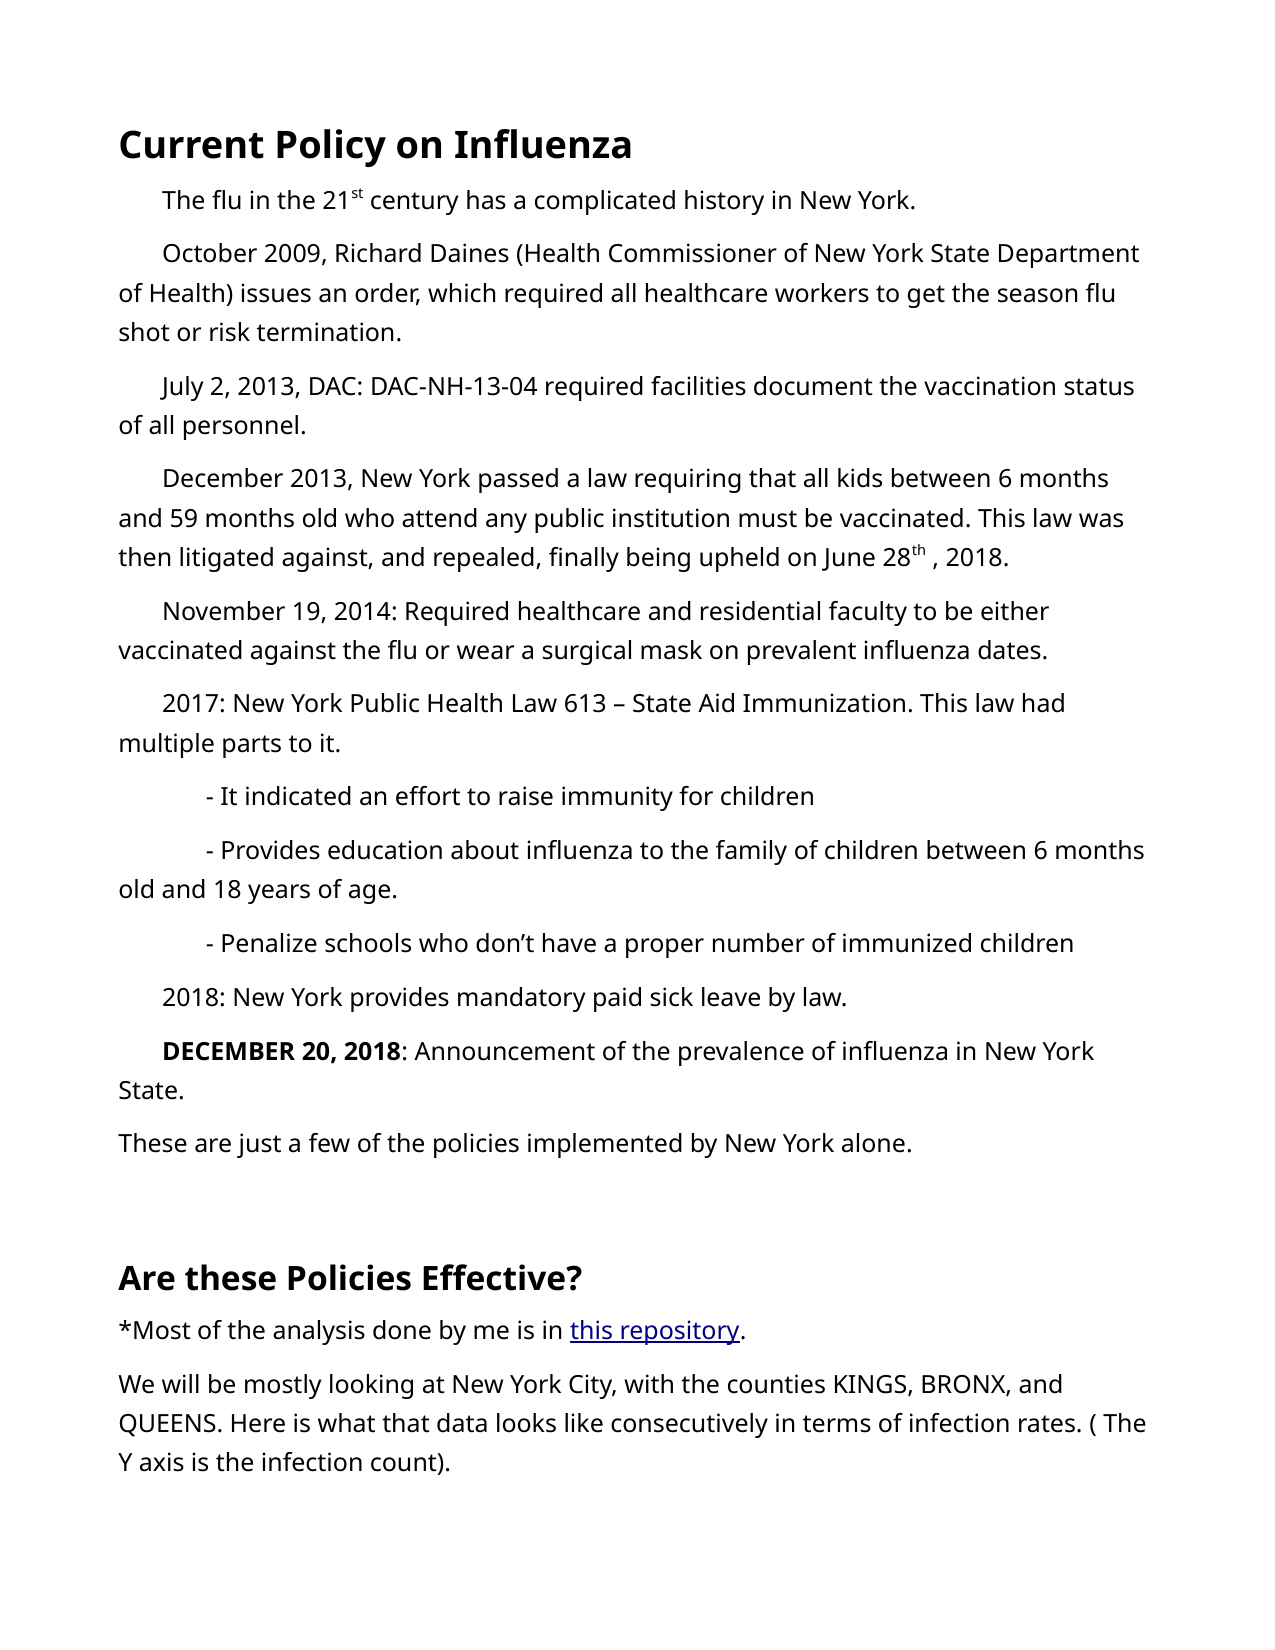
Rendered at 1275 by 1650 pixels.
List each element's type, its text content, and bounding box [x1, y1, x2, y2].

text The flu in the 21st century has a complicated history in New York. [118, 182, 1157, 216]
text December 2013, New York passed a law requiring that all kids between 6 months and 59 months old who attend any public institution must be vaccinated. This law was then litigated against, and repealed, finally being upheld on June 28th , 2018. [118, 461, 1157, 573]
text 2017: New York Public Health Law 613 – State Aid Immunization. This law had multiple parts to it. [118, 686, 1157, 759]
text November 19, 2014: Required healthcare and residential faculty to be either vaccinated against the flu or wear a surgical mask on prevalent influenza dates. [118, 593, 1157, 666]
text July 2, 2013, DAC: DAC-NH-13-04 required facilities document the vaccination status of all personnel. [118, 368, 1157, 441]
text *Most of the analysis done by me is in this repository. [118, 1313, 1157, 1347]
subtitle Current Policy on Influenza [118, 118, 1157, 170]
text DECEMBER 20, 2018: Announcement of the prevalence of influenza in New York State. [118, 1033, 1157, 1106]
text - Penalize schools who don’t have a proper number of immunized children [118, 926, 1157, 960]
text These are just a few of the policies implemented by New York alone. [118, 1126, 1157, 1160]
text October 2009, Richard Daines (Health Commissioner of New York State Department of Health) issues an order, which required all healthcare workers to get the season flu shot or risk termination. [118, 236, 1157, 348]
text We will be mostly looking at New York City, with the counties KINGS, BRONX, and QUEENS. Here is what that data looks like consecutively in terms of infection rates. ( The Y axis is the infection count). [118, 1366, 1157, 1479]
text 2018: New York provides mandatory paid sick leave by law. [118, 979, 1157, 1013]
subtitle Are these Policies Effective? [118, 1254, 1157, 1300]
text - It indicated an effort to raise immunity for children [118, 779, 1157, 813]
text - Provides education about influenza to the family of children between 6 months old and 18 years of age. [118, 833, 1157, 906]
